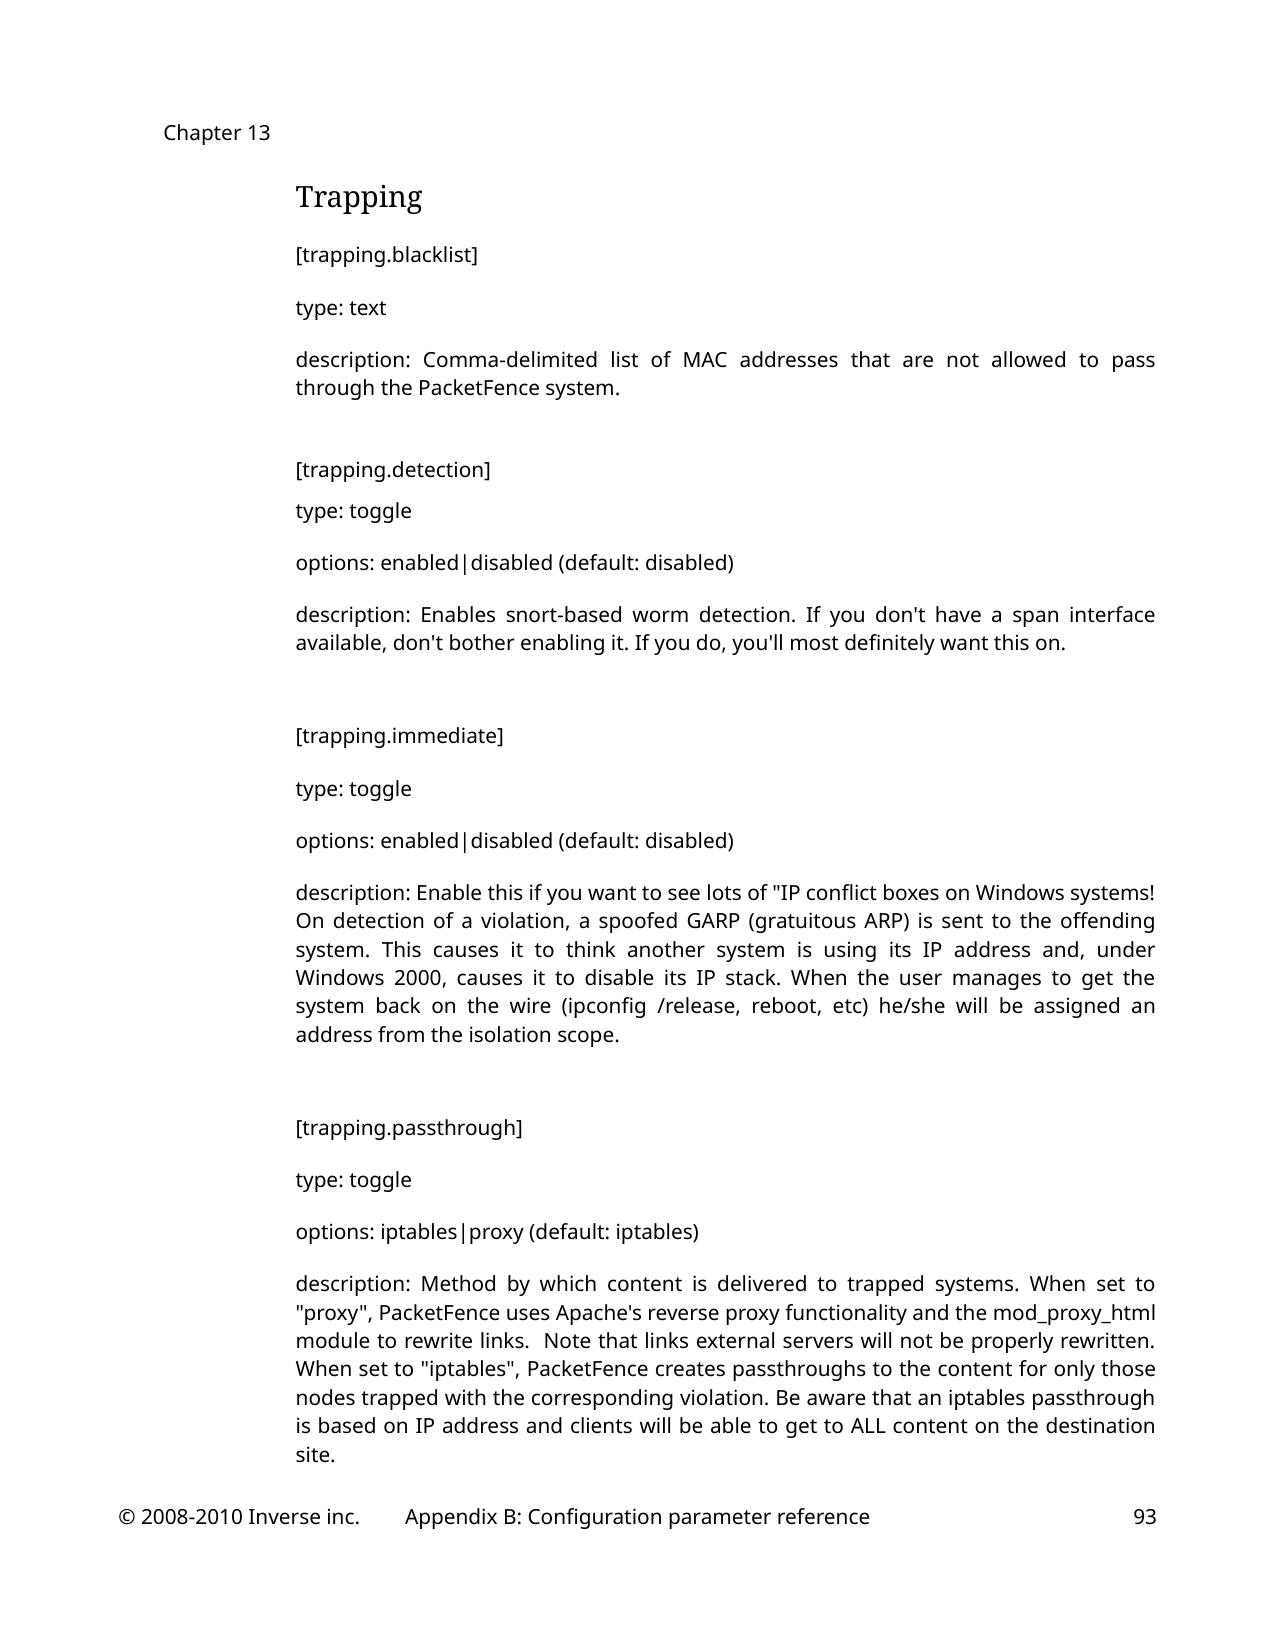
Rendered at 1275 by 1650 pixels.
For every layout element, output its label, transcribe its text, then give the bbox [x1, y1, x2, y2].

text type: toggle [295, 774, 1157, 802]
text [trapping.blacklist] [295, 241, 1157, 269]
text description: Comma-delimited list of MAC addresses that are not allowed to pass through the PacketFence system. [295, 345, 1157, 402]
subtitle Trapping [295, 176, 1157, 216]
text description: Enables snort-based worm detection. If you don't have a span interface available, don't bother enabling it. If you do, you'll most definitely want this on. [295, 600, 1157, 657]
text type: text [295, 293, 1157, 321]
text [trapping.passthrough] [295, 1113, 1157, 1141]
text [trapping.detection] [295, 455, 1157, 483]
text [trapping.immediate] [295, 722, 1157, 750]
text options: enabled|disabled (default: disabled) [295, 826, 1157, 854]
text type: toggle [295, 1165, 1157, 1193]
text options: enabled|disabled (default: disabled) [295, 548, 1157, 576]
text description: Enable this if you want to see lots of "IP conflict boxes on Windows systems! On detection of a violation, a spoofed GARP (gratuitous ARP) is sent to the offending system. This causes it to think another system is using its IP address and, under Windows 2000, causes it to disable its IP stack. When the user manages to get the system back on the wire (ipconfig /release, reboot, etc) he/she will be assigned an address from the isolation scope. [295, 878, 1157, 1048]
text type: toggle [295, 496, 1157, 524]
text description: Method by which content is delivered to trapped systems. When set to "proxy", PacketFence uses Apache's reverse proxy functionality and the mod_proxy_html module to rewrite links. Note that links external servers will not be properly rewritten. When set to "iptables", PacketFence creates passthroughs to the content for only those nodes trapped with the corresponding violation. Be aware that an iptables passthrough is based on IP address and clients will be able to get to ALL content on the destination site. [295, 1269, 1157, 1468]
text options: iptables|proxy (default: iptables) [295, 1217, 1157, 1246]
